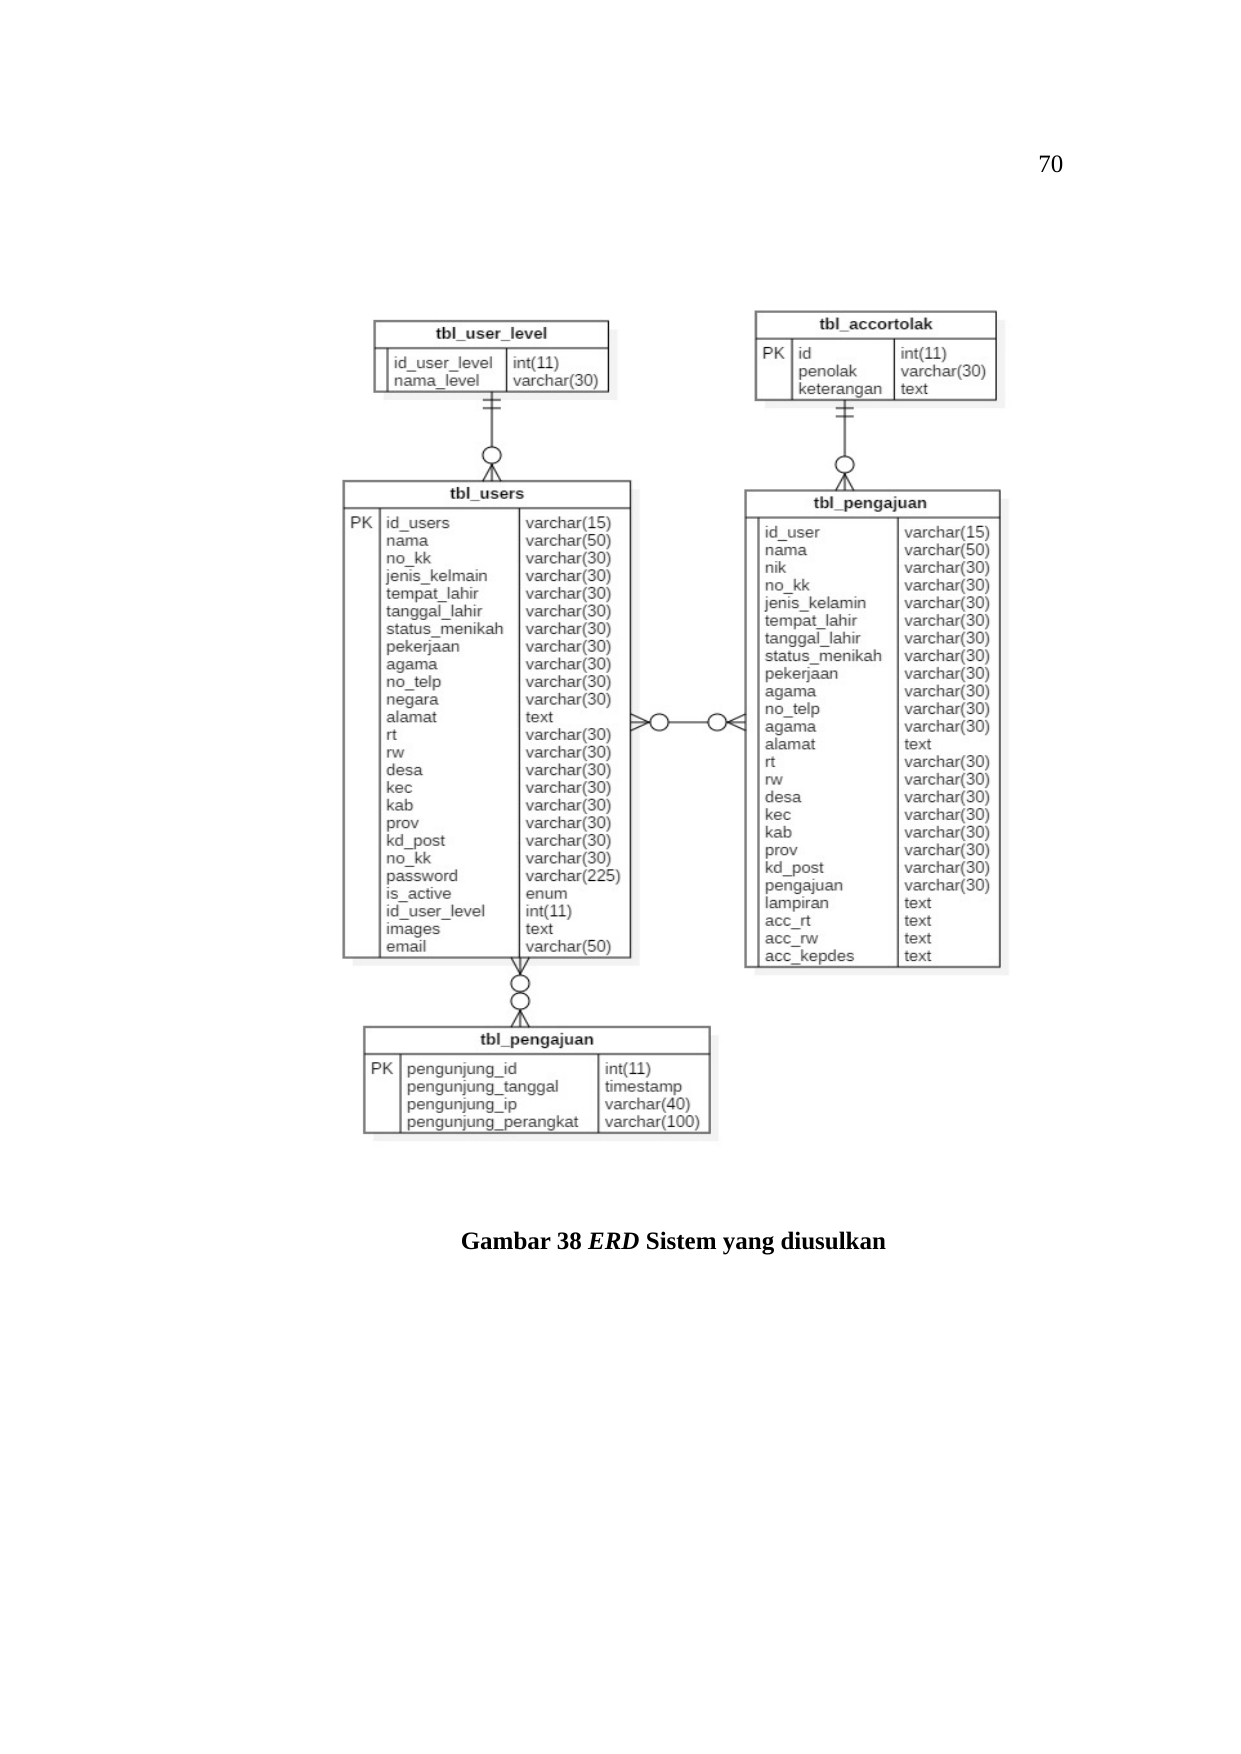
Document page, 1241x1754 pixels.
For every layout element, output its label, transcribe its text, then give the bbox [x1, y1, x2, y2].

text Gambar 38 ERD Sistem yang diusulkan [283, 1226, 1063, 1255]
table_header [286, 294, 1062, 1214]
picture [331, 300, 1051, 1180]
